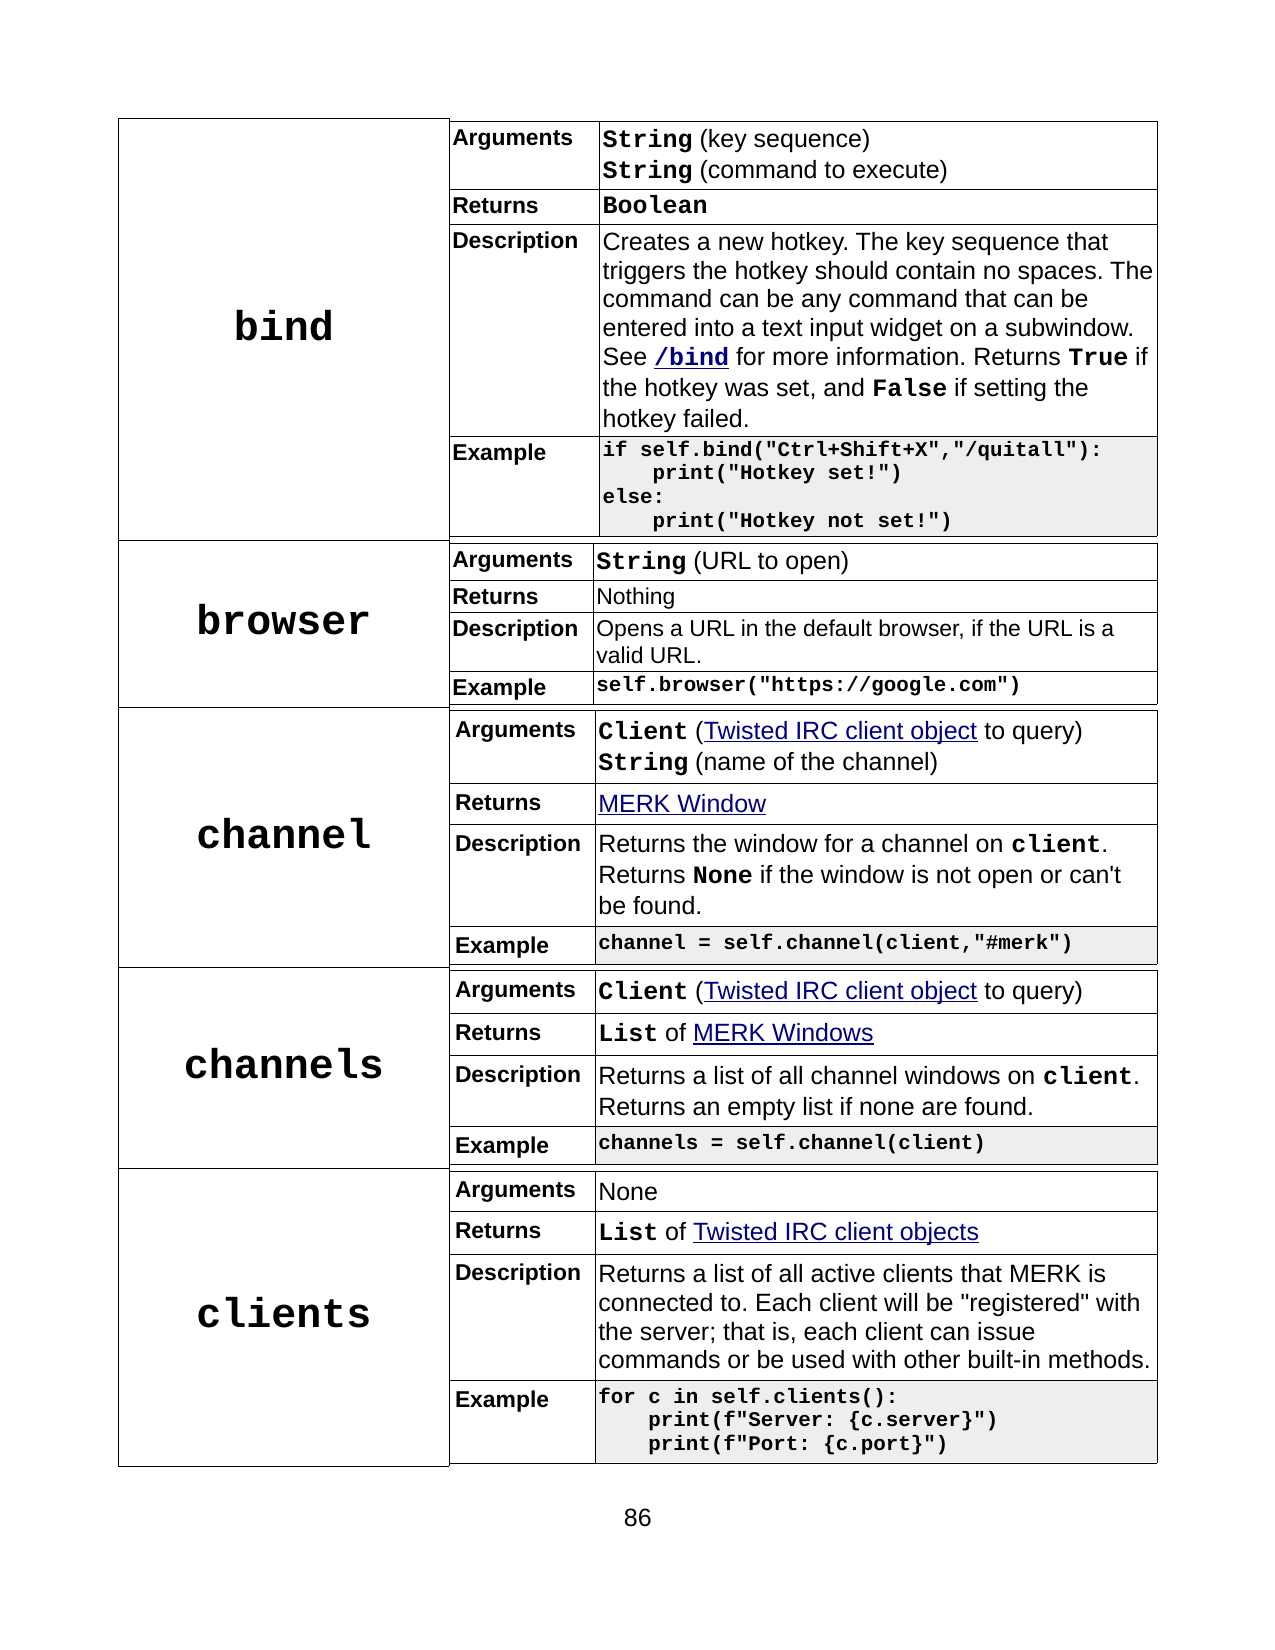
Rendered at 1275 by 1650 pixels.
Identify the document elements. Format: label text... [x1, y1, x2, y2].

table_cell channels = self.channel(client) [596, 1127, 1157, 1164]
table_cell MERK Window [596, 784, 1157, 824]
table_cell channel [119, 708, 449, 967]
table_cell Example [450, 437, 599, 536]
table_cell Returns [450, 1212, 595, 1253]
table_cell Example [450, 672, 593, 703]
table_cell bind [119, 119, 449, 539]
table_cell Example [450, 1381, 595, 1462]
table_cell Opens a URL in the default browser, if the URL is a valid URL. [594, 613, 1157, 671]
table_cell browser [119, 541, 449, 707]
table_header None [596, 1172, 1157, 1211]
table_header Arguments [450, 122, 599, 189]
table_header Client (Twisted IRC client object to query) String (name of the channel) [596, 711, 1157, 783]
table_cell List of Twisted IRC client objects [596, 1212, 1157, 1253]
table_cell Returns [450, 581, 593, 612]
table_cell Description [450, 825, 595, 926]
table_cell channel = self.channel(client,"#merk") [596, 927, 1157, 964]
table_cell Example [450, 927, 595, 964]
table_cell for c in self.clients(): print(f"Server: {c.server}") print(f"Port: {c.port}") [596, 1381, 1157, 1462]
table_cell Returns a list of all channel windows on client. Returns an empty list if none are found. [596, 1056, 1157, 1126]
table_header Arguments [450, 544, 593, 580]
table_cell Example [450, 1127, 595, 1164]
table_cell Returns a list of all active clients that MERK is connected to. Each client will be "registered" with the server; that is, each client can issue commands or be used with other built-in methods. [596, 1255, 1157, 1380]
table_cell Description [450, 1056, 595, 1126]
table_cell Description [450, 225, 599, 436]
table_cell Description [450, 613, 593, 671]
table_cell Returns [450, 1014, 595, 1055]
table_cell Creates a new hotkey. The key sequence that triggers the hotkey should contain no spaces. The command can be any command that can be entered into a text input widget on a subwindow. See /bind for more information. Returns True if the hotkey was set, and False if setting the hotkey failed. [600, 225, 1157, 436]
table_header String (key sequence) String (command to execute) [600, 122, 1157, 189]
table_cell self.browser("https://google.com") [594, 672, 1157, 703]
table_cell Returns the window for a channel on client. Returns None if the window is not open or can't be found. [596, 825, 1157, 926]
table_header Arguments [450, 1172, 595, 1211]
table_cell List of MERK Windows [596, 1014, 1157, 1055]
table_header String (URL to open) [594, 544, 1157, 580]
table_cell Description [450, 1255, 595, 1380]
table_cell channels [119, 968, 449, 1167]
table_cell Returns [450, 784, 595, 824]
table_cell clients [119, 1169, 449, 1466]
table_cell Returns [450, 190, 599, 224]
table_cell if self.bind("Ctrl+Shift+X","/quitall"): print("Hotkey set!") else: print("Hotkey not set!") [600, 437, 1157, 536]
table_header Arguments [450, 711, 595, 783]
table_header Arguments [450, 971, 595, 1013]
table_cell Boolean [600, 190, 1157, 224]
table_cell Nothing [594, 581, 1157, 612]
table_header Client (Twisted IRC client object to query) [596, 971, 1157, 1013]
